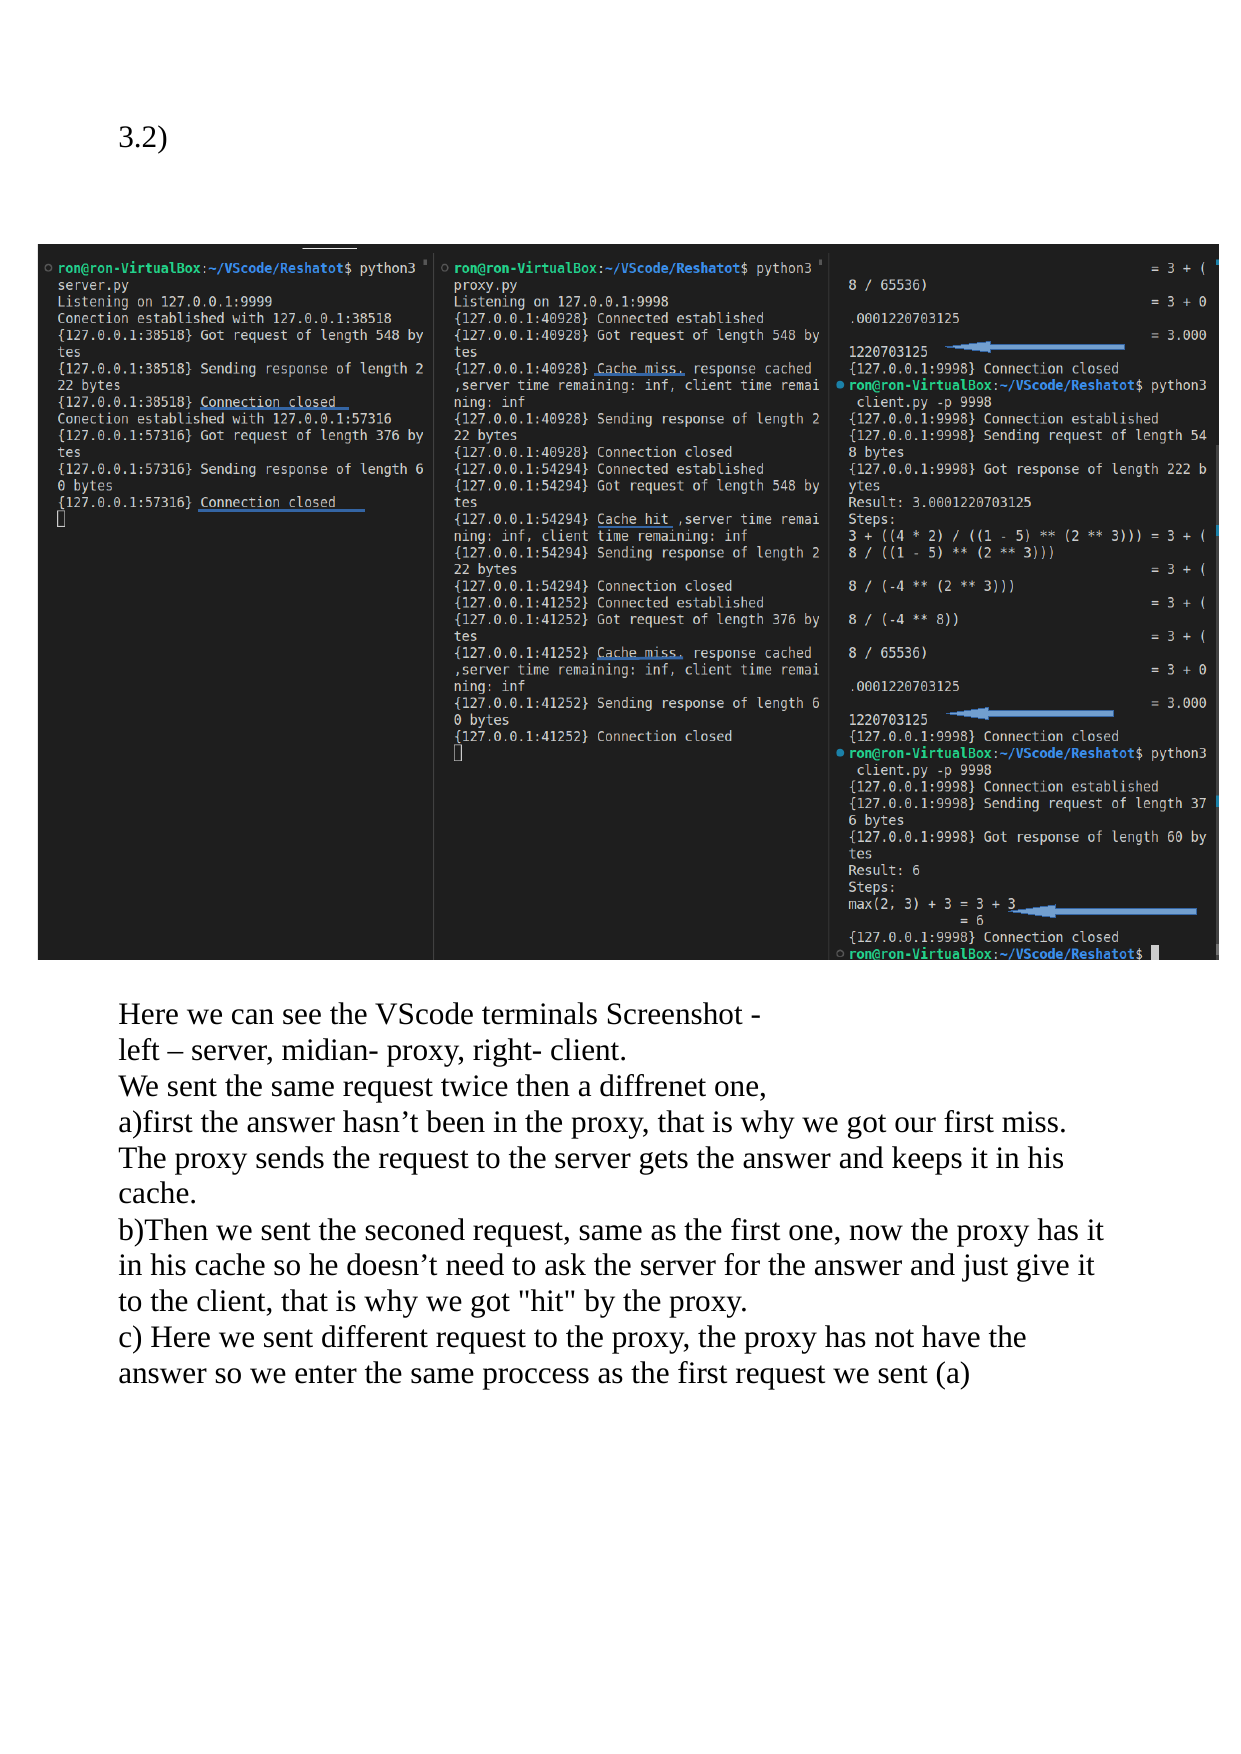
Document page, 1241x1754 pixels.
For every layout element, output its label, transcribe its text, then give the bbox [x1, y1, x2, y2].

picture [37, 244, 1219, 960]
text b)Then we sent the seconed request, same as the first one, now the proxy has it in his cache so he doesn’t need to ask the server for the answer and just give it to the client, that is why we got "hit" by the proxy. [118, 1211, 1122, 1318]
text 3.2) [118, 118, 1122, 154]
text [118, 190, 1122, 244]
text We sent the same request twice then a diffrenet one, a)first the answer hasn’t been in the proxy, that is why we got our first miss. The proxy sends the request to the server gets the answer and keeps it in his cache. [118, 1067, 1122, 1211]
text Here we can see the VScode terminals Screenshot - left – server, midian- proxy, right- client. [118, 960, 1122, 1067]
text c) Here we sent different request to the proxy, the proxy has not have the answer so we enter the same proccess as the first request we sent (a) [118, 1318, 1122, 1390]
